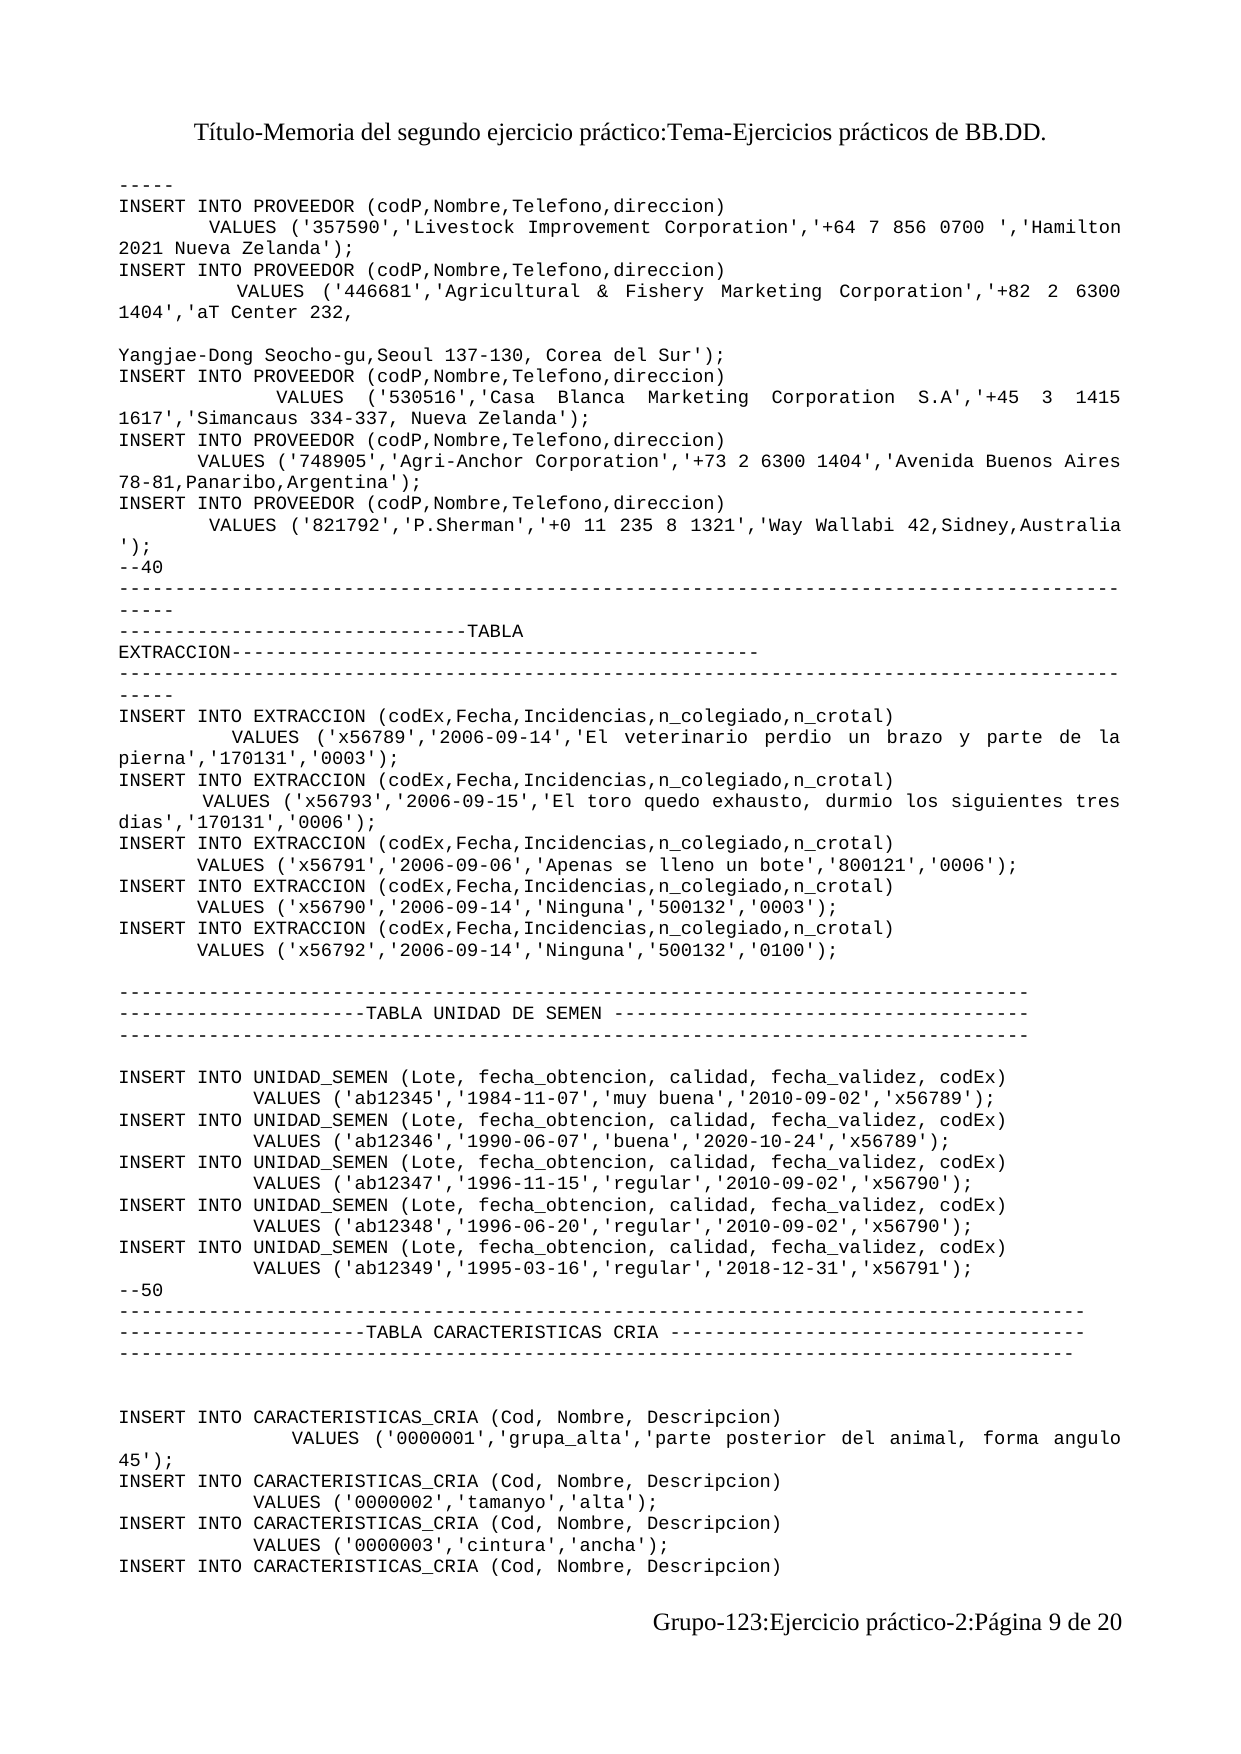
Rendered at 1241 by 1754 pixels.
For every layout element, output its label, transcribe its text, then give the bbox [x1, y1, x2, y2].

text INSERT INTO CARACTERISTICAS_CRIA (Cod, Nombre, Descripcion) [118, 1514, 1122, 1535]
text INSERT INTO EXTRACCION (codEx,Fecha,Incidencias,n_colegiado,n_crotal) [118, 770, 1122, 792]
text -------------------------------TABLA EXTRACCION----------------------------------------------- [118, 622, 1122, 664]
text INSERT INTO PROVEEDOR (codP,Nombre,Telefono,direccion) [118, 367, 1122, 388]
text VALUES ('446681','Agricultural & Fishery Marketing Corporation','+82 2 6300 1404','aT Center 232, [118, 282, 1122, 324]
text INSERT INTO CARACTERISTICAS_CRIA (Cod, Nombre, Descripcion) [118, 1472, 1122, 1493]
text VALUES ('x56792','2006-09-14','Ninguna','500132','0100'); [118, 940, 1122, 962]
text ------------------------------------------------------------------------------------- [118, 1344, 1122, 1365]
text ---------------------------------------------------------------------------------------------- [118, 579, 1122, 622]
text VALUES ('x56791','2006-09-06','Apenas se lleno un bote','800121','0006'); [118, 855, 1122, 877]
text INSERT INTO CARACTERISTICAS_CRIA (Cod, Nombre, Descripcion) [118, 1557, 1122, 1578]
text INSERT INTO UNIDAD_SEMEN (Lote, fecha_obtencion, calidad, fecha_validez, codEx) [118, 1195, 1122, 1217]
text INSERT INTO EXTRACCION (codEx,Fecha,Incidencias,n_colegiado,n_crotal) [118, 707, 1122, 728]
text VALUES ('821792','P.Sherman','+0 11 235 8 1321','Way Wallabi 42,Sidney,Australia '); [118, 515, 1122, 558]
text VALUES ('ab12348','1996-06-20','regular','2010-09-02','x56790'); [118, 1217, 1122, 1238]
text INSERT INTO UNIDAD_SEMEN (Lote, fecha_obtencion, calidad, fecha_validez, codEx) [118, 1238, 1122, 1259]
text INSERT INTO PROVEEDOR (codP,Nombre,Telefono,direccion) [118, 260, 1122, 282]
text VALUES ('x56790','2006-09-14','Ninguna','500132','0003'); [118, 898, 1122, 919]
text VALUES ('357590','Livestock Improvement Corporation','+64 7 856 0700 ','Hamilton 2021 Nueva Zelanda'); [118, 218, 1122, 260]
text INSERT INTO EXTRACCION (codEx,Fecha,Incidencias,n_colegiado,n_crotal) [118, 877, 1122, 898]
text INSERT INTO PROVEEDOR (codP,Nombre,Telefono,direccion) [118, 430, 1122, 452]
text VALUES ('0000001','grupa_alta','parte posterior del animal, forma angulo 45'); [118, 1429, 1122, 1472]
text VALUES ('ab12346','1990-06-07','buena','2020-10-24','x56789'); [118, 1132, 1122, 1153]
text VALUES ('748905','Agri-Anchor Corporation','+73 2 6300 1404','Avenida Buenos Aires 78-81,Panaribo,Argentina'); [118, 452, 1122, 494]
text VALUES ('0000003','cintura','ancha'); [118, 1535, 1122, 1557]
text VALUES ('0000002','tamanyo','alta'); [118, 1493, 1122, 1514]
text INSERT INTO CARACTERISTICAS_CRIA (Cod, Nombre, Descripcion) [118, 1408, 1122, 1429]
text VALUES ('ab12349','1995-03-16','regular','2018-12-31','x56791'); [118, 1259, 1122, 1280]
text INSERT INTO PROVEEDOR (codP,Nombre,Telefono,direccion) [118, 494, 1122, 515]
text --------------------------------------------------------------------------------- [118, 983, 1122, 1004]
text --------------------------------------------------------------------------------- [118, 1025, 1122, 1047]
text VALUES ('x56789','2006-09-14','El veterinario perdio un brazo y parte de la pierna','170131','0003'); [118, 728, 1122, 770]
text INSERT INTO UNIDAD_SEMEN (Lote, fecha_obtencion, calidad, fecha_validez, codEx) [118, 1153, 1122, 1174]
text VALUES ('x56793','2006-09-15','El toro quedo exhausto, durmio los siguientes tres dias','170131','0006'); [118, 792, 1122, 834]
text --50 [118, 1280, 1122, 1302]
text ---------------------------------------------------------------------------------------------- [118, 175, 1122, 197]
text ---------------------------------------------------------------------------------------------- [118, 664, 1122, 707]
text INSERT INTO UNIDAD_SEMEN (Lote, fecha_obtencion, calidad, fecha_validez, codEx) [118, 1110, 1122, 1132]
text INSERT INTO EXTRACCION (codEx,Fecha,Incidencias,n_colegiado,n_crotal) [118, 919, 1122, 940]
text --40 [118, 558, 1122, 579]
text INSERT INTO EXTRACCION (codEx,Fecha,Incidencias,n_colegiado,n_crotal) [118, 834, 1122, 855]
text ----------------------TABLA UNIDAD DE SEMEN ------------------------------------- [118, 1004, 1122, 1025]
text VALUES ('ab12345','1984-11-07','muy buena','2010-09-02','x56789'); [118, 1089, 1122, 1110]
text INSERT INTO UNIDAD_SEMEN (Lote, fecha_obtencion, calidad, fecha_validez, codEx) [118, 1068, 1122, 1089]
text VALUES ('ab12347','1996-11-15','regular','2010-09-02','x56790'); [118, 1174, 1122, 1195]
text VALUES ('530516','Casa Blanca Marketing Corporation S.A','+45 3 1415 1617','Simancaus 334-337, Nueva Zelanda'); [118, 388, 1122, 430]
text INSERT INTO PROVEEDOR (codP,Nombre,Telefono,direccion) [118, 197, 1122, 218]
text -------------------------------------------------------------------------------------- [118, 1302, 1122, 1323]
text Yangjae-Dong Seocho-gu,Seoul 137-130, Corea del Sur'); [118, 324, 1122, 367]
text ----------------------TABLA CARACTERISTICAS CRIA ------------------------------------- [118, 1323, 1122, 1344]
